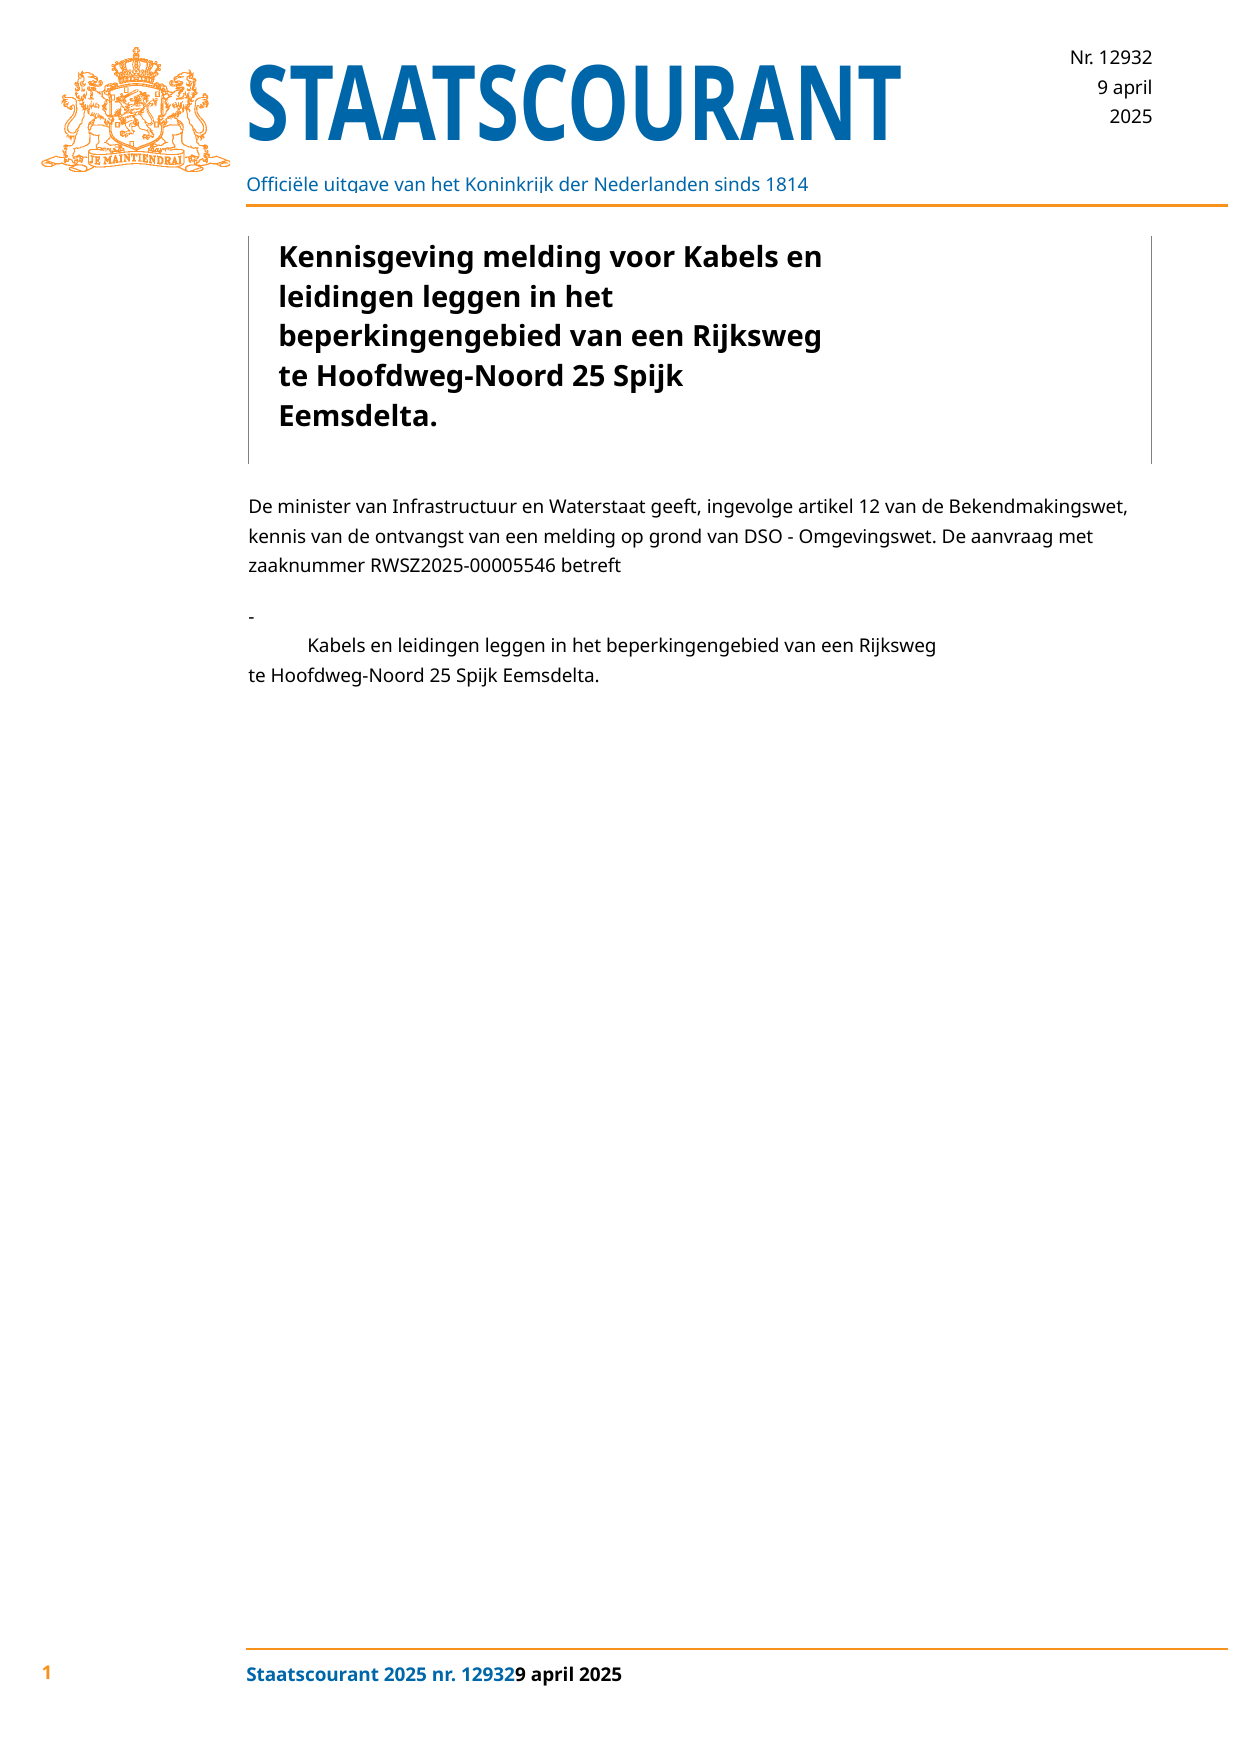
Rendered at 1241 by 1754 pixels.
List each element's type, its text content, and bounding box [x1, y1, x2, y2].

table_header [1090, 236, 1151, 413]
table_header [850, 414, 1151, 464]
picture [41, 47, 231, 172]
picture [912, 236, 1090, 414]
table_header [850, 236, 912, 413]
text te Hoofdweg-Noord 25 Spijk Eemsdelta. [248, 662, 1152, 688]
list Kabels en leidingen leggen in het beperkingengebied van een Rijksweg [248, 632, 1152, 658]
table_header Kennisgeving melding voor Kabels en leidingen leggen in het beperkingengebied van een Rijksweg te Hoofdweg-Noord 25 Spijk Eemsdelta. [249, 236, 850, 464]
text De minister van Infrastructuur en Waterstaat geeft, ingevolge artikel 12 van de Bekendmakingswet, kennis van de ontvangst van een melding op grond van DSO - Omgevingswet. De aanvraag met zaaknummer RWSZ2025-00005546 betreft [248, 493, 1152, 578]
